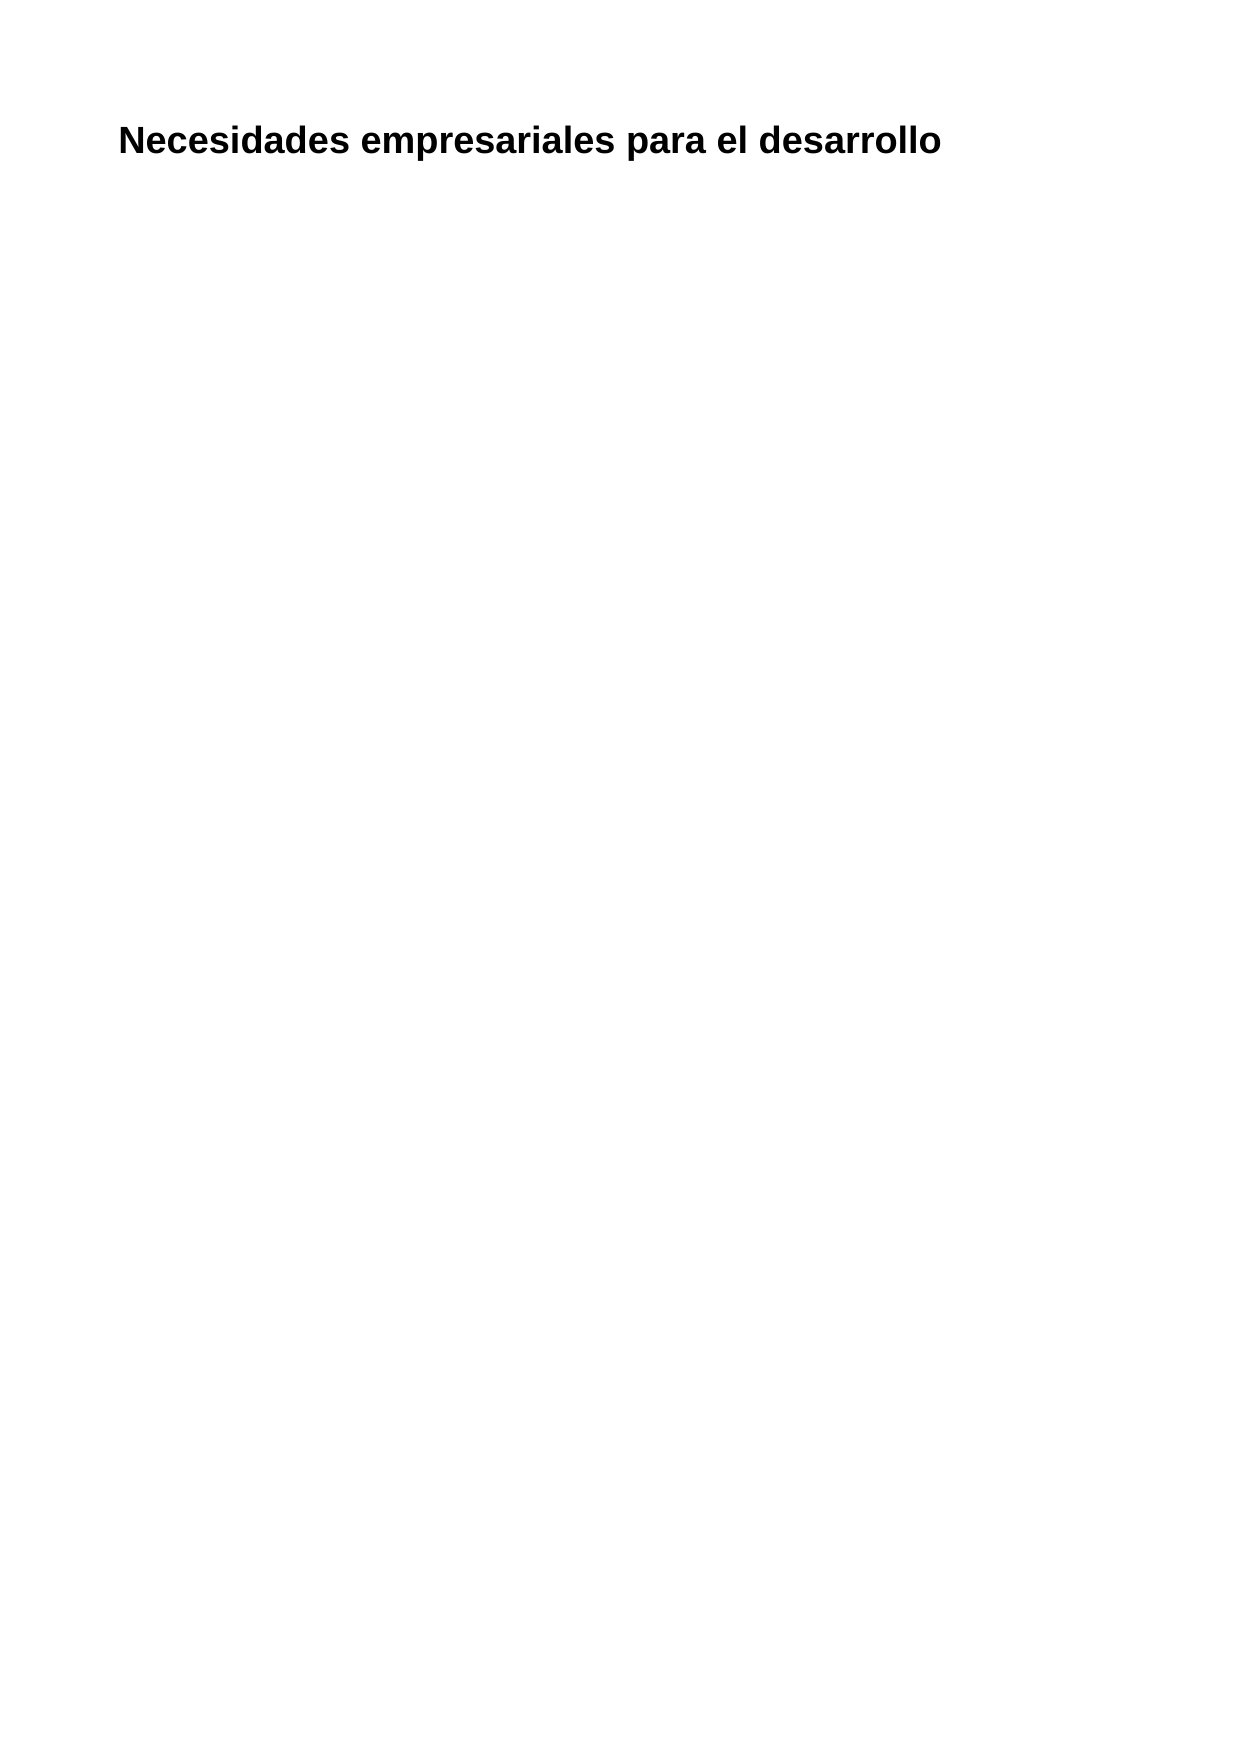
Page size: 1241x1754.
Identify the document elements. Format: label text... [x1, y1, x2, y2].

subtitle Necesidades empresariales para el desarrollo [118, 118, 1122, 162]
